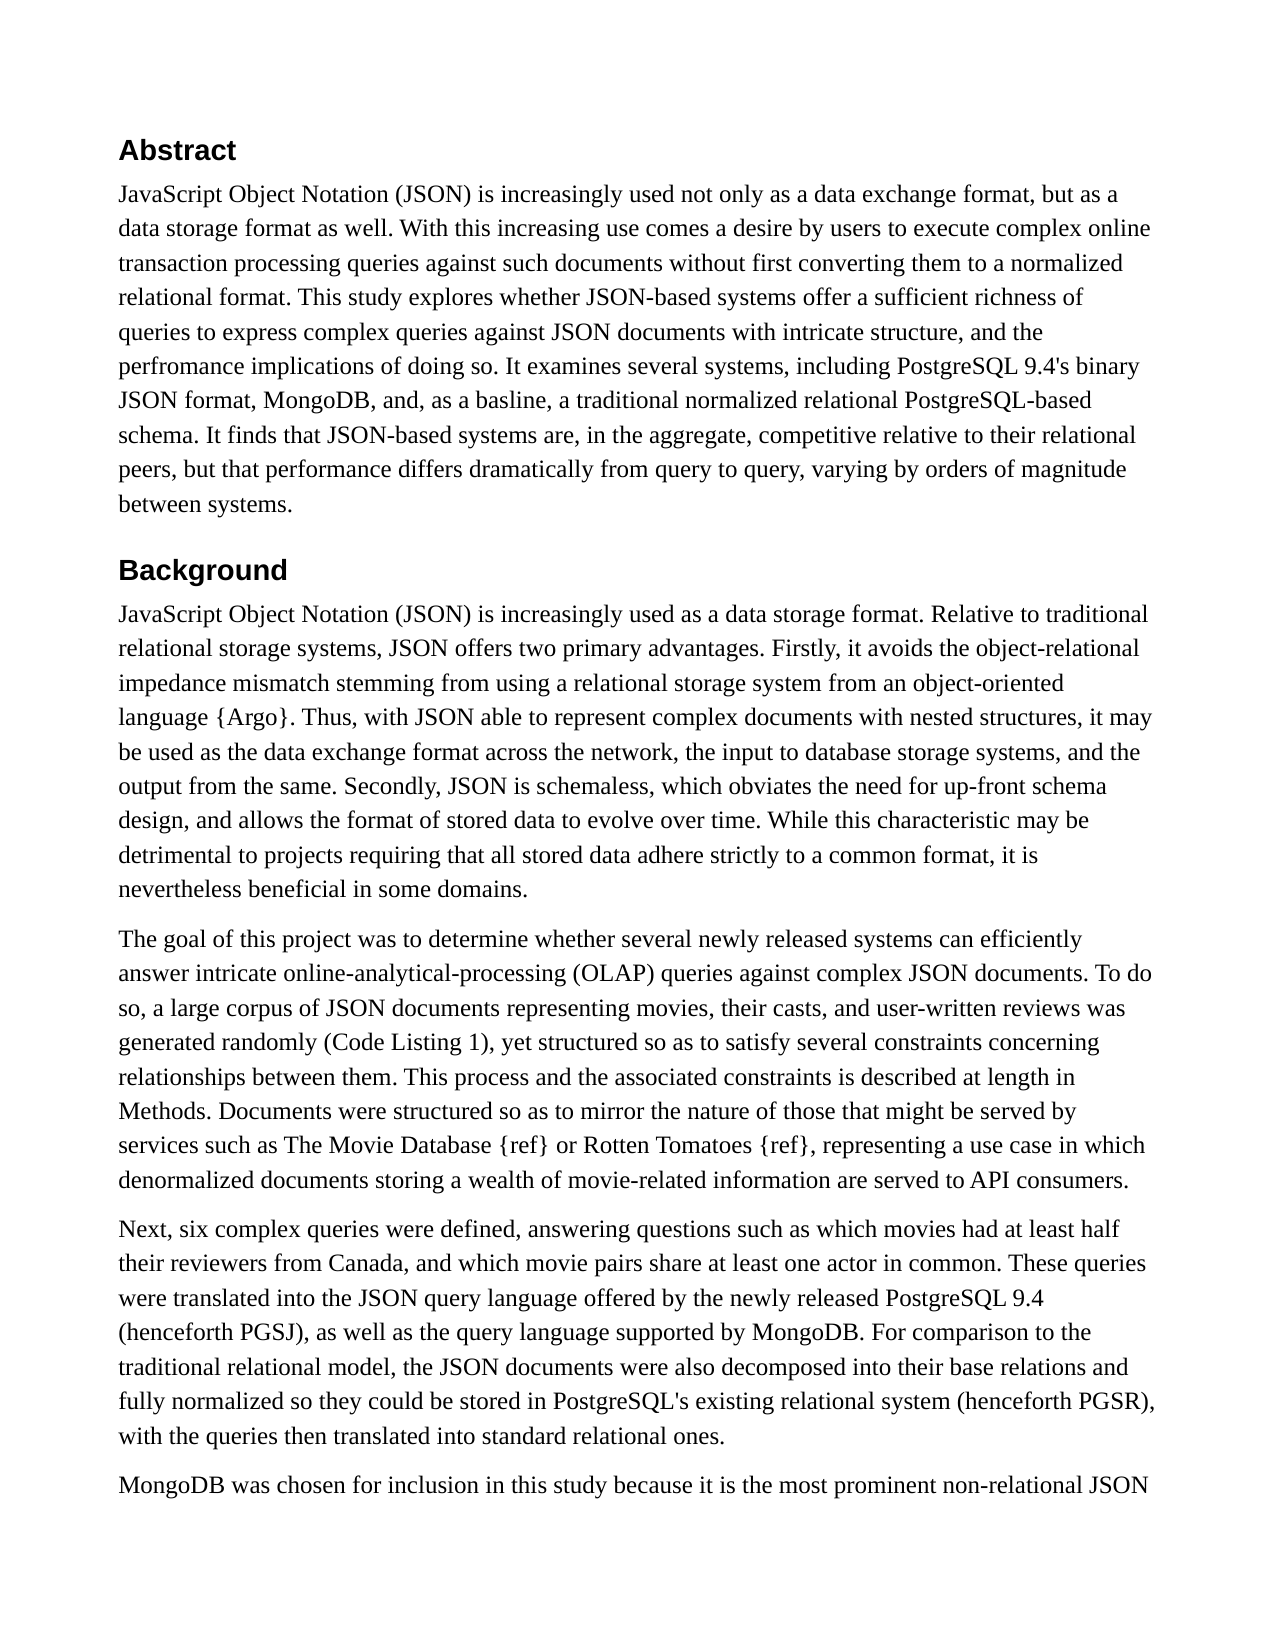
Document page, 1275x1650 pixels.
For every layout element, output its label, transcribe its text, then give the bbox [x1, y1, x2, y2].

subtitle Background [118, 553, 1157, 586]
text JavaScript Object Notation (JSON) is increasingly used as a data storage format. Relative to traditional relational storage systems, JSON offers two primary advantages. Firstly, it avoids the object-relational impedance mismatch stemming from using a relational storage system from an object-oriented language {Argo}. Thus, with JSON able to represent complex documents with nested structures, it may be used as the data exchange format across the network, the input to database storage systems, and the output from the same. Secondly, JSON is schemaless, which obviates the need for up-front schema design, and allows the format of stored data to evolve over time. While this characteristic may be detrimental to projects requiring that all stored data adhere strictly to a common format, it is nevertheless beneficial in some domains. [118, 599, 1157, 903]
text JavaScript Object Notation (JSON) is increasingly used not only as a data exchange format, but as a data storage format as well. With this increasing use comes a desire by users to execute complex online transaction processing queries against such documents without first converting them to a normalized relational format. This study explores whether JSON-based systems offer a sufficient richness of queries to express complex queries against JSON documents with intricate structure, and the perfromance implications of doing so. It examines several systems, including PostgreSQL 9.4's binary JSON format, MongoDB, and, as a basline, a traditional normalized relational PostgreSQL-based schema. It finds that JSON-based systems are, in the aggregate, competitive relative to their relational peers, but that performance differs dramatically from query to query, varying by orders of magnitude between systems. [118, 179, 1157, 518]
text MongoDB was chosen for inclusion in this study because it is the most prominent non-relational JSON [118, 1470, 1157, 1499]
text The goal of this project was to determine whether several newly released systems can efficiently answer intricate online-analytical-processing (OLAP) queries against complex JSON documents. To do so, a large corpus of JSON documents representing movies, their casts, and user-written reviews was generated randomly (Code Listing 1), yet structured so as to satisfy several constraints concerning relationships between them. This process and the associated constraints is described at length in Methods. Documents were structured so as to mirror the nature of those that might be served by services such as The Movie Database {ref} or Rotten Tomatoes {ref}, representing a use case in which denormalized documents storing a wealth of movie-related information are served to API consumers. [118, 924, 1157, 1194]
subtitle Abstract [118, 133, 1157, 166]
text Next, six complex queries were defined, answering questions such as which movies had at least half their reviewers from Canada, and which movie pairs share at least one actor in common. These queries were translated into the JSON query language offered by the newly released PostgreSQL 9.4 (henceforth PGSJ), as well as the query language supported by MongoDB. For comparison to the traditional relational model, the JSON documents were also decomposed into their base relations and fully normalized so they could be stored in PostgreSQL's existing relational system (henceforth PGSR), with the queries then translated into standard relational ones. [118, 1214, 1157, 1450]
